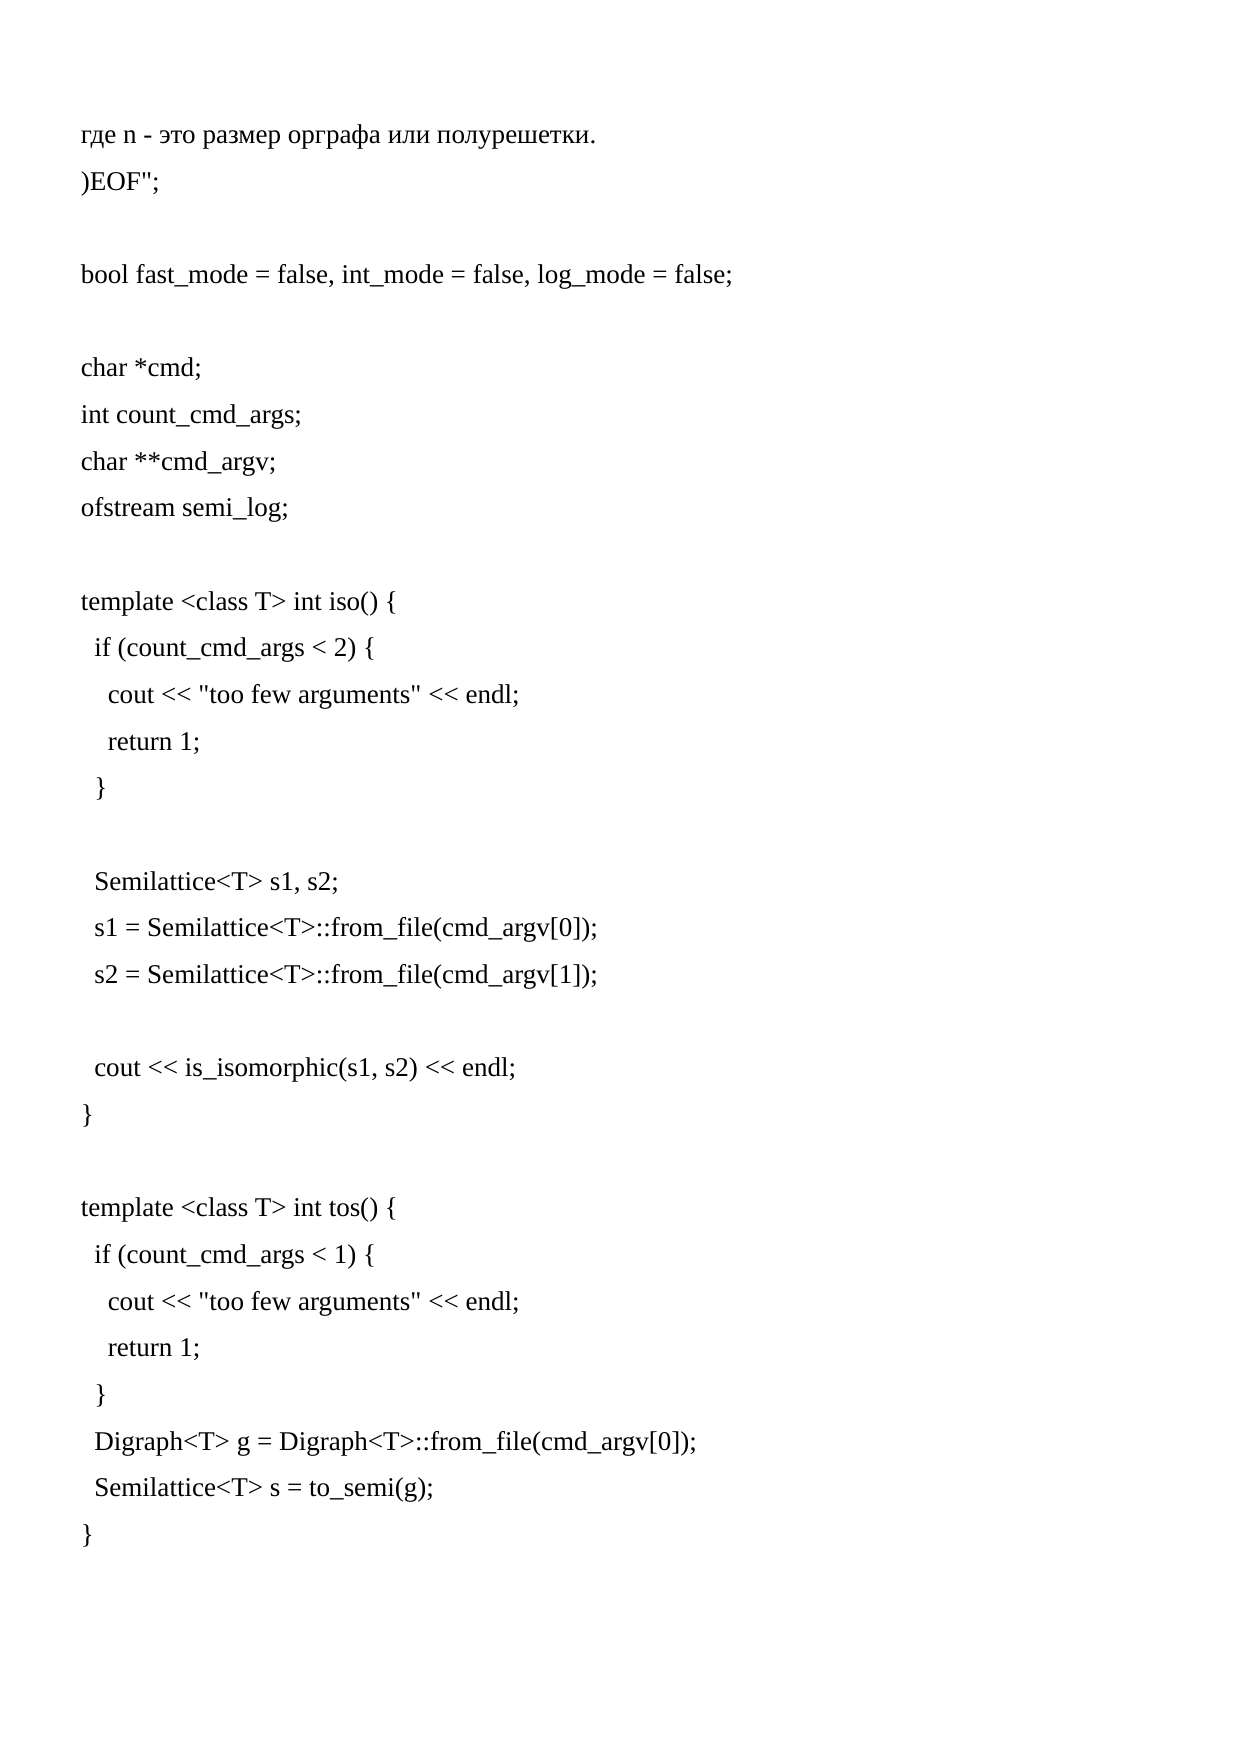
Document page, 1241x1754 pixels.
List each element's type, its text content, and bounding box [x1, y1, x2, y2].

list } [81, 1518, 1122, 1549]
list if (count_cmd_args < 1) { [81, 1238, 1122, 1269]
list template <class T> int iso() { [81, 585, 1122, 616]
list bool fast_mode = false, int_mode = false, log_mode = false; [81, 258, 1122, 289]
list cout << is_isomorphic(s1, s2) << endl; [81, 1051, 1122, 1083]
list s1 = Semilattice<T>::from_file(cmd_argv[0]); [81, 911, 1122, 943]
list cout << "too few arguments" << endl; [81, 678, 1122, 709]
list s2 = Semilattice<T>::from_file(cmd_argv[1]); [81, 958, 1122, 989]
list } [81, 1098, 1122, 1129]
list int count_cmd_args; [81, 398, 1122, 429]
list if (count_cmd_args < 2) { [81, 631, 1122, 663]
list Semilattice<T> s = to_semi(g); [81, 1471, 1122, 1503]
list где n - это размер орграфа или полурешетки. [81, 118, 1122, 149]
list } [81, 771, 1122, 803]
list )EOF"; [81, 165, 1122, 196]
list cout << "too few arguments" << endl; [81, 1285, 1122, 1316]
list char **cmd_argv; [81, 445, 1122, 476]
list } [81, 1378, 1122, 1409]
list return 1; [81, 725, 1122, 756]
list char *cmd; [81, 351, 1122, 383]
list return 1; [81, 1331, 1122, 1363]
list Semilattice<T> s1, s2; [81, 865, 1122, 896]
list template <class T> int tos() { [81, 1191, 1122, 1223]
list Digraph<T> g = Digraph<T>::from_file(cmd_argv[0]); [81, 1425, 1122, 1456]
list ofstream semi_log; [81, 491, 1122, 523]
